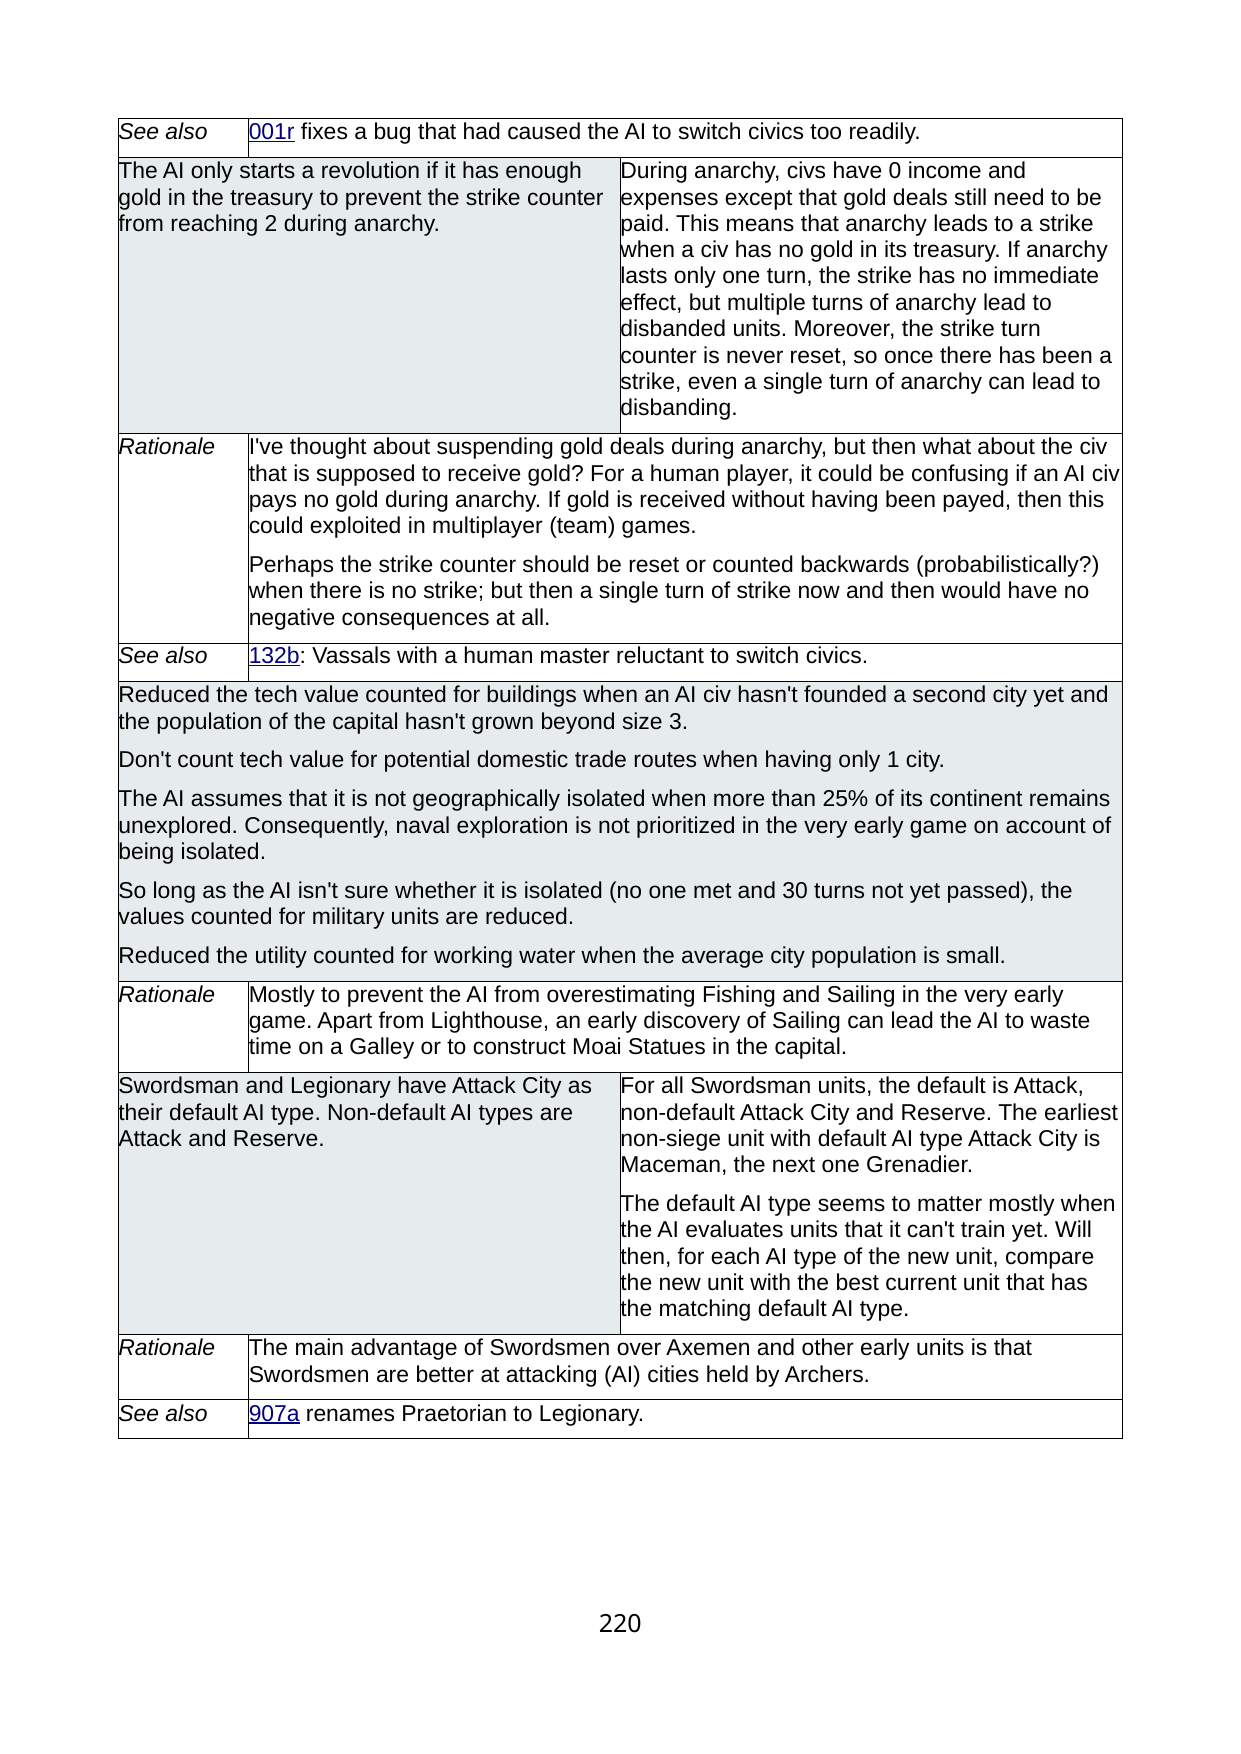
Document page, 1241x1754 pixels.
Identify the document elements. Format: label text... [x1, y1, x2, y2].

table_cell Rationale [119, 1335, 248, 1399]
table_cell Reduced the tech value counted for buildings when an AI civ hasn't founded a second city yet and the population of the capital hasn't grown beyond size 3. Don't count tech value for potential domestic trade routes when having only 1 city. The AI assumes that it is not geographically isolated when more than 25% of its continent remains unexplored. Consequently, naval exploration is not prioritized in the very early game on account of being isolated. So long as the AI isn't sure whether it is isolated (no one met and 30 turns not yet passed), the values counted for military units are reduced. Reduced the utility counted for working water when the average city population is small. [119, 682, 1122, 981]
table_cell Swordsman and Legionary have Attack City as their default AI type. Non-default AI types are Attack and Reserve. [119, 1073, 620, 1334]
table_cell During anarchy, civs have 0 income and expenses except that gold deals still need to be paid. This means that anarchy leads to a strike when a civ has no gold in its treasury. If anarchy lasts only one turn, the strike has no immediate effect, but multiple turns of anarchy lead to disbanded units. Moreover, the strike turn counter is never reset, so once there has been a strike, even a single turn of anarchy can lead to disbanding. [621, 158, 1122, 433]
table_cell The AI only starts a revolution if it has enough gold in the treasury to prevent the strike counter from reaching 2 during anarchy. [119, 158, 620, 433]
table_cell I've thought about suspending gold deals during anarchy, but then what about the civ that is supposed to receive gold? For a human player, it could be confusing if an AI civ pays no gold during anarchy. If gold is received without having been payed, then this could exploited in multiplayer (team) games. Perhaps the strike counter should be reset or counted backwards (probabilistically?) when there is no strike; but then a single turn of strike now and then would have no negative consequences at all. [249, 434, 1122, 642]
table_cell See also [119, 1400, 248, 1438]
table_cell 001r fixes a bug that had caused the AI to switch civics too readily. [249, 119, 1122, 157]
table_cell The main advantage of Swordsmen over Axemen and other early units is that Swordsmen are better at attacking (AI) cities held by Archers. [249, 1335, 1122, 1399]
table_cell 132b: Vassals with a human master reluctant to switch civics. [249, 644, 1122, 681]
table_cell 907a renames Praetorian to Legionary. [249, 1400, 1122, 1438]
table_cell Rationale [119, 982, 248, 1072]
table_cell Mostly to prevent the AI from overestimating Fishing and Sailing in the very early game. Apart from Lighthouse, an early discovery of Sailing can lead the AI to waste time on a Galley or to construct Moai Statues in the capital. [249, 982, 1122, 1072]
table_cell See also [119, 119, 248, 157]
table_cell For all Swordsman units, the default is Attack, non-default Attack City and Reserve. The earliest non-siege unit with default AI type Attack City is Maceman, the next one Grenadier. The default AI type seems to matter mostly when the AI evaluates units that it can't train yet. Will then, for each AI type of the new unit, compare the new unit with the best current unit that has the matching default AI type. [621, 1073, 1122, 1334]
table_cell Rationale [119, 434, 248, 642]
table_cell See also [119, 644, 248, 681]
